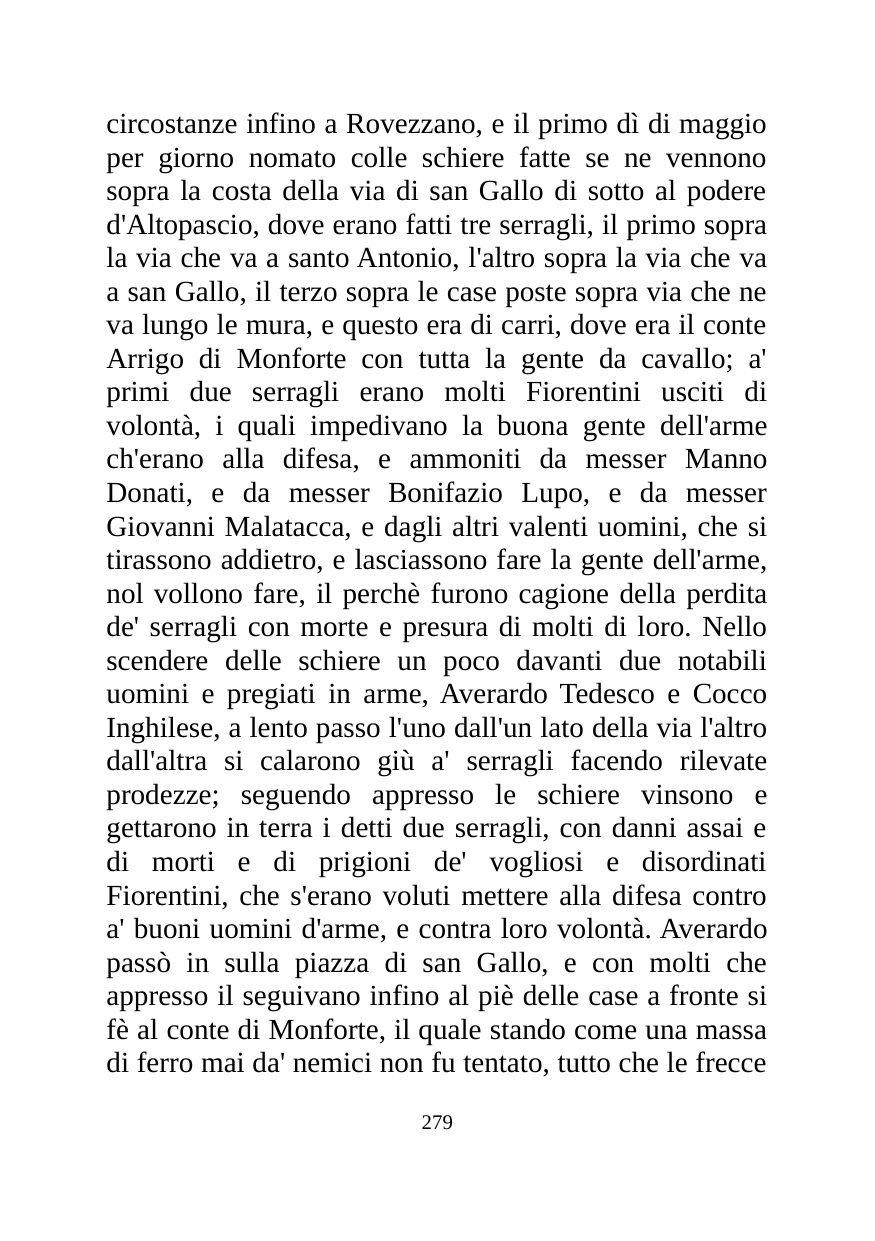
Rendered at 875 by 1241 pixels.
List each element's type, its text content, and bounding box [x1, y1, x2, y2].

text circostanze infino a Rovezzano, e il primo dì di maggio per giorno nomato colle schiere fatte se ne vennono sopra la costa della via di san Gallo di sotto al podere d'Altopascio, dove erano fatti tre serragli, il primo sopra la via che va a santo Antonio, l'altro sopra la via che va a san Gallo, il terzo sopra le case poste sopra via che ne va lungo le mura, e questo era di carri, dove era il conte Arrigo di Monforte con tutta la gente da cavallo; a' primi due serragli erano molti Fiorentini usciti di volontà, i quali impedivano la buona gente dell'arme ch'erano alla difesa, e ammoniti da messer Manno Donati, e da messer Bonifazio Lupo, e da messer Giovanni Malatacca, e dagli altri valenti uomini, che si tirassono addietro, e lasciassono fare la gente dell'arme, nol vollono fare, il perchè furono cagione della perdita de' serragli con morte e presura di molti di loro. Nello scendere delle schiere un poco davanti due notabili uomini e pregiati in arme, Averardo Tedesco e Cocco Inghilese, a lento passo l'uno dall'un lato della via l'altro dall'altra si calarono giù a' serragli facendo rilevate prodezze; seguendo appresso le schiere vinsono e gettarono in terra i detti due serragli, con danni assai e di morti e di prigioni de' vogliosi e disordinati Fiorentini, che s'erano voluti mettere alla difesa contro a' buoni uomini d'arme, e contra loro volontà. Averardo passò in sulla piazza di san Gallo, e con molti che appresso il seguivano infino al piè delle case a fronte si fè al conte di Monforte, il quale stando come una massa di ferro mai da' nemici non fu tentato, tutto che le frecce [106, 106, 768, 1079]
